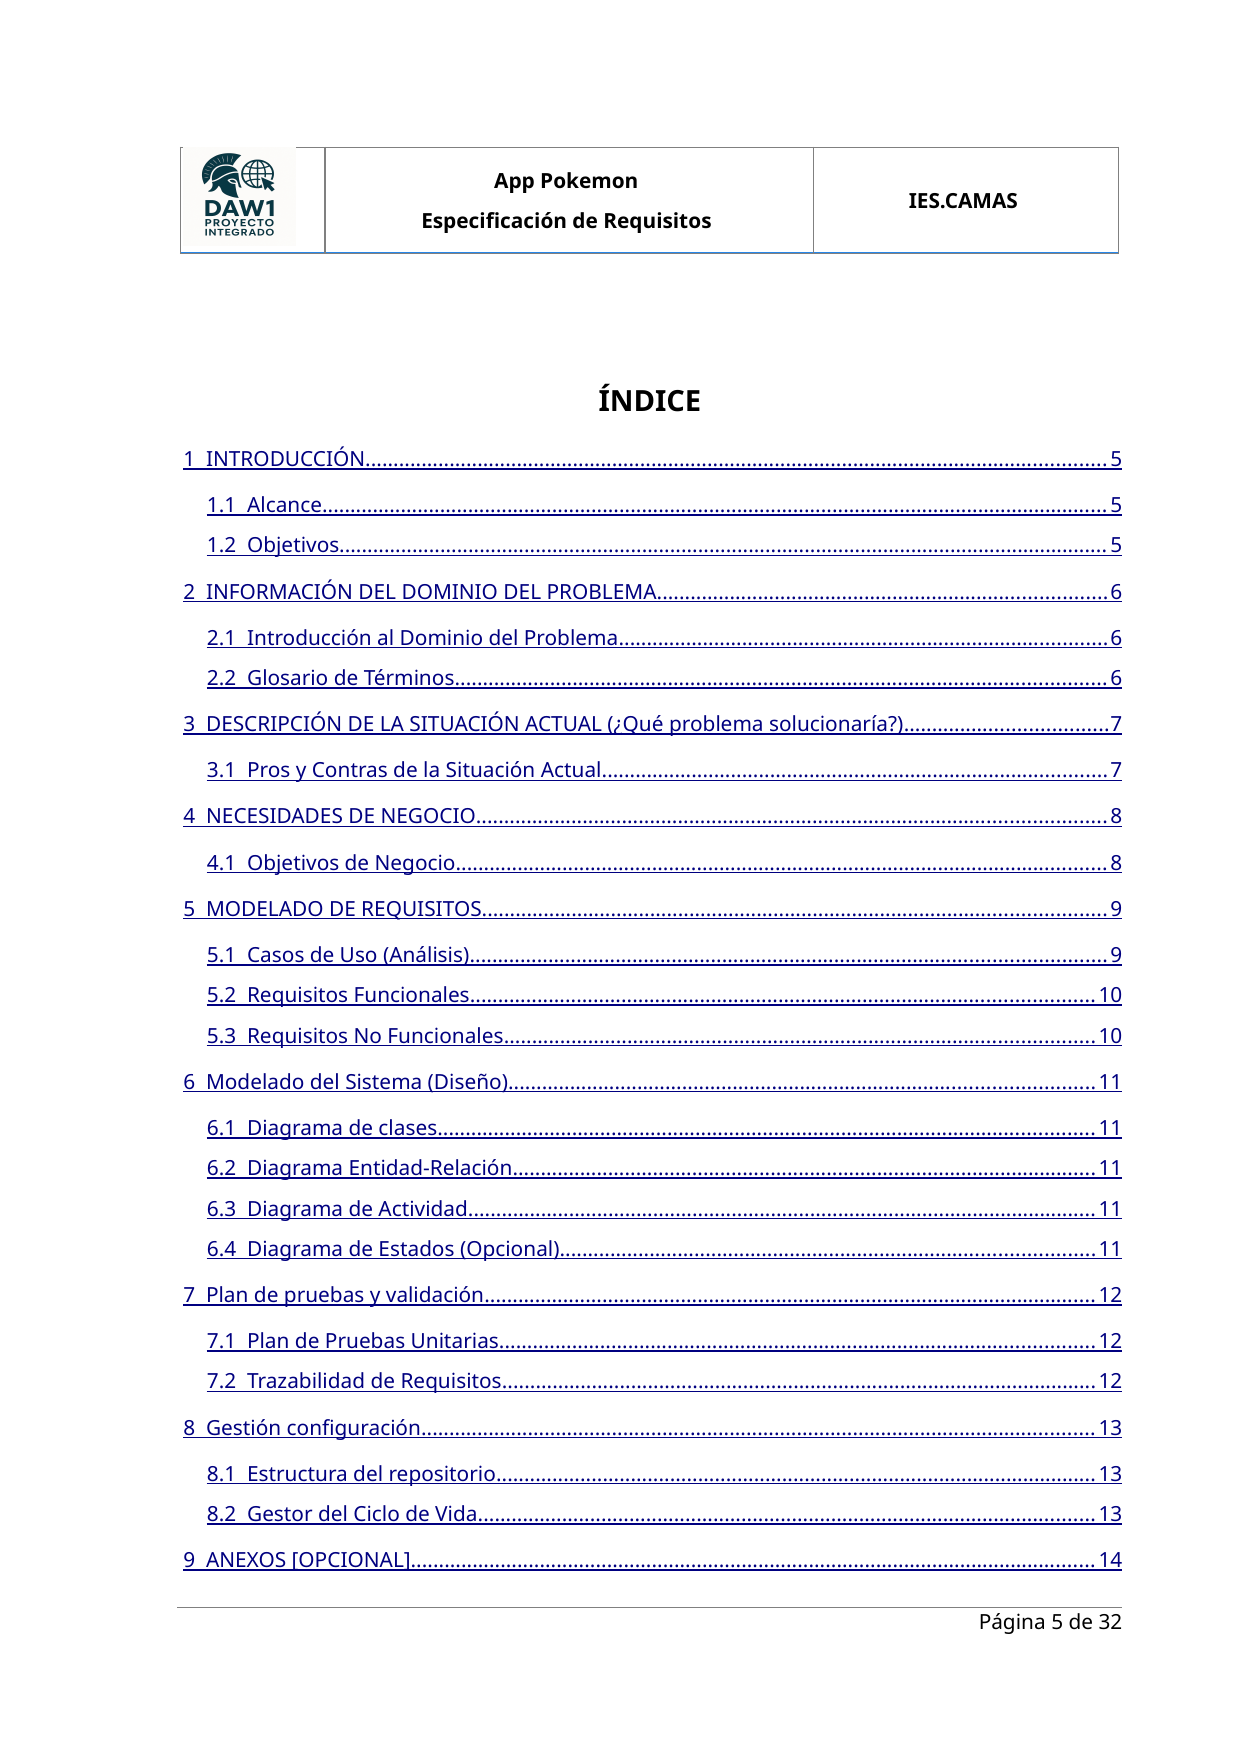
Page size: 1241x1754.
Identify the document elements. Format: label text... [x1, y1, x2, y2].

picture [183, 147, 296, 246]
subtitle ÍNDICE [177, 380, 1122, 420]
text 5.3 Requisitos No Funcionales 10 [207, 1021, 1122, 1045]
text 7.1 Plan de Pruebas Unitarias 12 [207, 1326, 1122, 1350]
text 3 DESCRIPCIÓN DE LA SITUACIÓN ACTUAL (¿Qué problema solucionaría?) 7 [183, 709, 1122, 733]
text 2.2 Glosario de Términos 6 [207, 663, 1122, 687]
text 2 INFORMACIÓN DEL DOMINIO DEL PROBLEMA 6 [183, 577, 1122, 601]
text 5.1 Casos de Uso (Análisis) 9 [207, 940, 1122, 964]
text 8 Gestión configuración 13 [183, 1413, 1122, 1437]
text 6.3 Diagrama de Actividad 11 [207, 1194, 1122, 1218]
text 1.1 Alcance 5 [207, 490, 1122, 514]
text 7 Plan de pruebas y validación 12 [183, 1280, 1122, 1304]
text 6 Modelado del Sistema (Diseño) 11 [183, 1067, 1122, 1091]
text 4.1 Objetivos de Negocio 8 [207, 848, 1122, 872]
text 5 MODELADO DE REQUISITOS 9 [183, 894, 1122, 918]
text 1 INTRODUCCIÓN 5 [183, 444, 1122, 468]
text 8.2 Gestor del Ciclo de Vida 13 [207, 1499, 1122, 1523]
text 6.4 Diagrama de Estados (Opcional) 11 [207, 1234, 1122, 1258]
text 4 NECESIDADES DE NEGOCIO 8 [183, 802, 1122, 826]
text 1.2 Objetivos 5 [207, 531, 1122, 555]
text 2.1 Introducción al Dominio del Problema 6 [207, 623, 1122, 647]
text 8.1 Estructura del repositorio 13 [207, 1459, 1122, 1483]
text 3.1 Pros y Contras de la Situación Actual 7 [207, 756, 1122, 780]
text 6.1 Diagrama de clases 11 [207, 1113, 1122, 1137]
text 5.2 Requisitos Funcionales 10 [207, 980, 1122, 1004]
text 9 ANEXOS [OPCIONAL] 14 [183, 1545, 1122, 1569]
text 7.2 Trazabilidad de Requisitos 12 [207, 1367, 1122, 1391]
text 6.2 Diagrama Entidad-Relación 11 [207, 1153, 1122, 1177]
